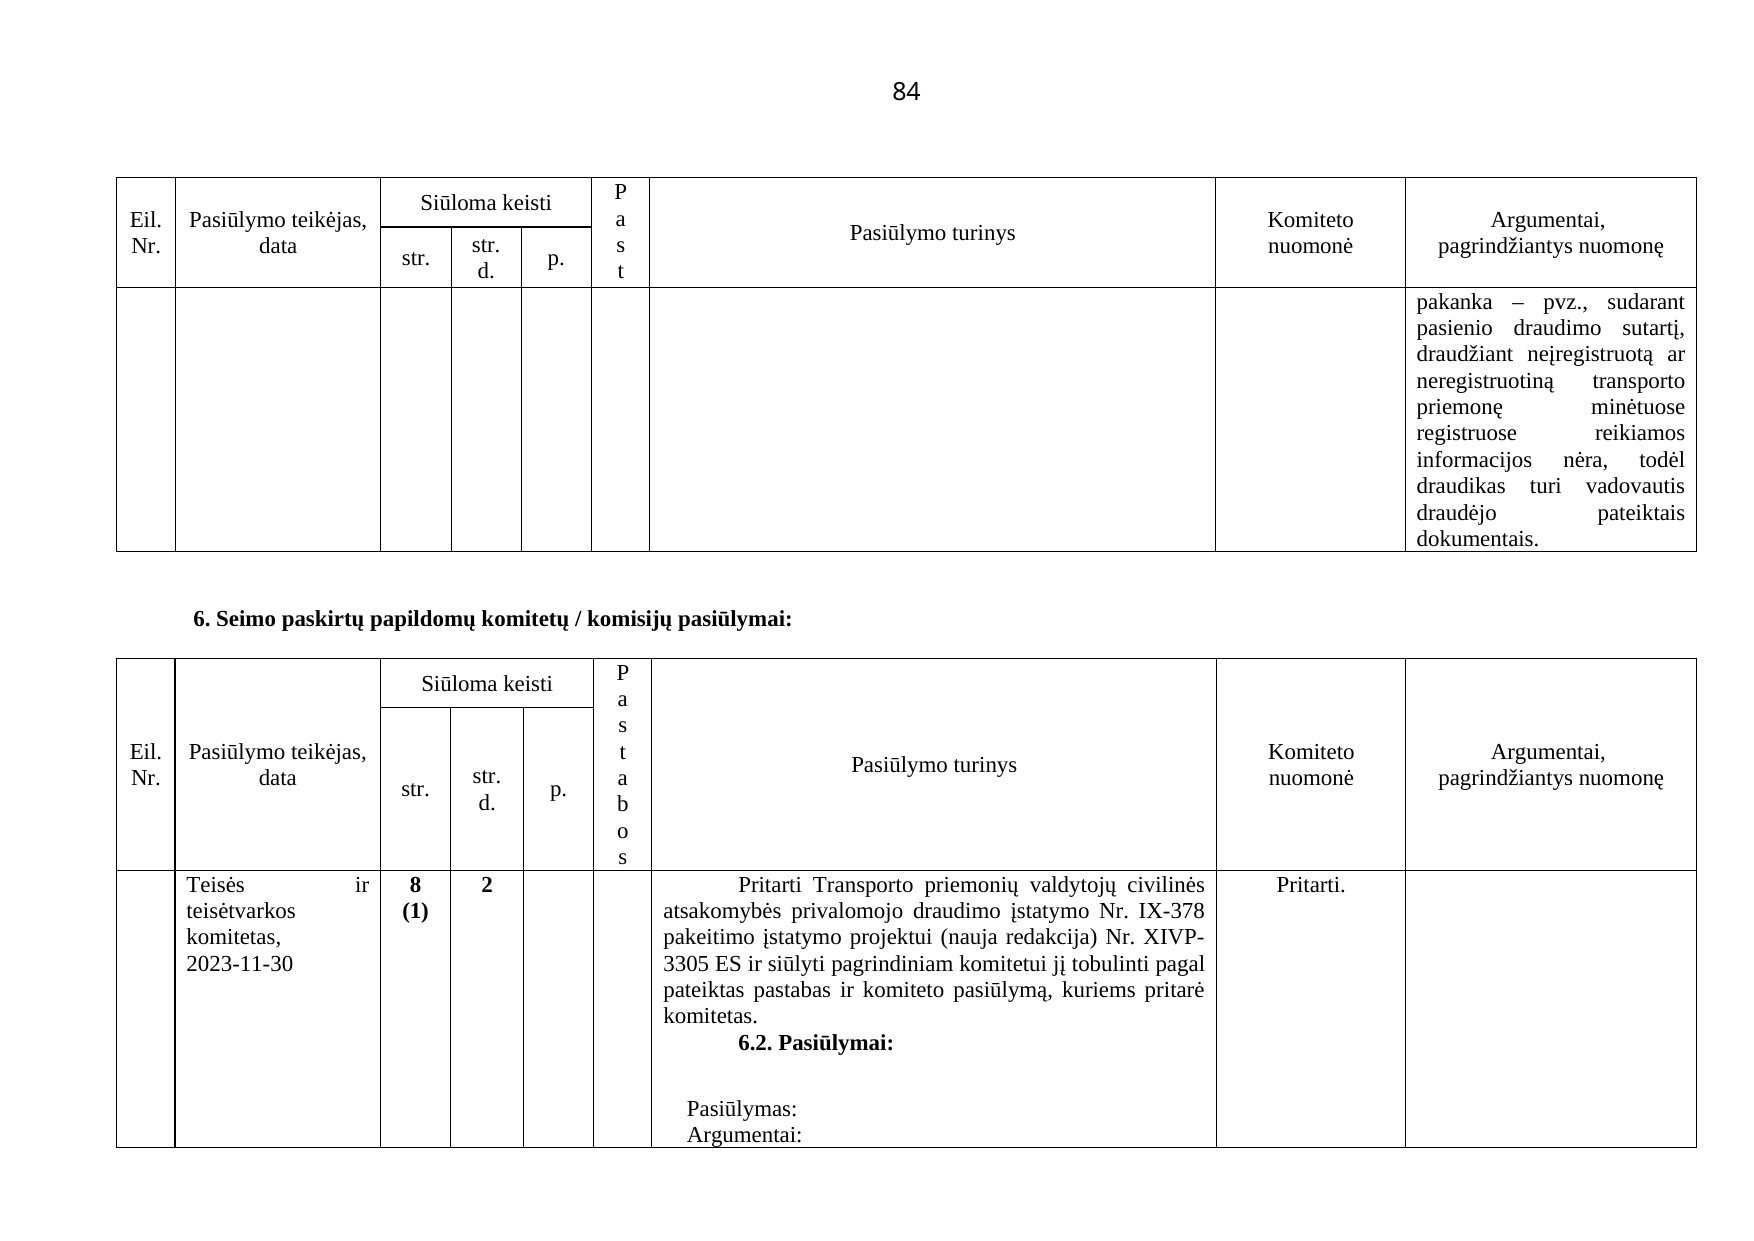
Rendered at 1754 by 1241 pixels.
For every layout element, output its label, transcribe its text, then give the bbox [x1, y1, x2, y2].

table_cell [592, 288, 649, 551]
table_header Pasiūlymo teikėjas, data [176, 178, 380, 287]
table_cell [650, 288, 1215, 551]
table_cell [176, 288, 380, 551]
table_cell Teisės ir teisėtvarkos komitetas, 2023-11-30 [176, 871, 380, 1147]
subtitle 6. Seimo paskirtų papildomų komitetų / komisijų pasiūlymai: [118, 605, 1695, 631]
table_header Eil. Nr. [117, 178, 175, 287]
table_cell Pritarti. [1217, 871, 1405, 1147]
table_cell str. d. [451, 708, 523, 869]
table_header Pasiūlymo turinys [652, 659, 1216, 869]
table_cell [594, 871, 651, 1147]
table_cell Pritarti Transporto priemonių valdytojų civilinės atsakomybės privalomojo draudimo įstatymo Nr. IX-378 pakeitimo įstatymo projektui (nauja redakcija) Nr. XIVP-3305 ES ir siūlyti pagrindiniam komitetui jį tobulinti pagal pateiktas pastabas ir komiteto pasiūlymą, kuriems pritarė komitetas. 6.2. Pasiūlymai: Pasiūlymas: Argumentai: [652, 871, 1216, 1147]
table_cell str. d. [452, 228, 521, 287]
table_cell [452, 288, 521, 551]
table_header Pasiūlymo turinys [650, 178, 1215, 287]
table_header Argumentai, pagrindžiantys nuomonę [1406, 659, 1696, 869]
table_header Komiteto nuomonė [1217, 659, 1405, 869]
table_cell p. [524, 708, 593, 869]
table_cell [117, 871, 174, 1147]
table_header Eil. Nr. [117, 659, 174, 869]
table_cell 2 [451, 871, 523, 1147]
table_cell [522, 288, 591, 551]
table_cell [1406, 871, 1696, 1147]
table_cell [381, 288, 451, 551]
table_header Siūloma keisti [381, 178, 591, 226]
table_header Pasiūlymo teikėjas, data [176, 659, 380, 869]
table_cell [1216, 288, 1405, 551]
table_cell 8 (1) [381, 871, 450, 1147]
table_header Siūloma keisti [381, 659, 593, 707]
table_cell pakanka – pvz., sudarant pasienio draudimo sutartį, draudžiant neįregistruotą ar neregistruotiną transporto priemonę minėtuose registruose reikiamos informacijos nėra, todėl draudikas turi vadovautis draudėjo pateiktais dokumentais. [1406, 288, 1696, 551]
table_header Argumentai, pagrindžiantys nuomonę [1406, 178, 1696, 287]
table_cell [524, 871, 593, 1147]
table_header Pastabos [592, 178, 649, 287]
table_header Komiteto nuomonė [1216, 178, 1405, 287]
table_cell str. [381, 708, 450, 869]
table_cell [117, 288, 175, 551]
table_cell p. [522, 228, 591, 287]
table_header Pastabos [594, 659, 651, 869]
table_cell str. [381, 228, 451, 287]
